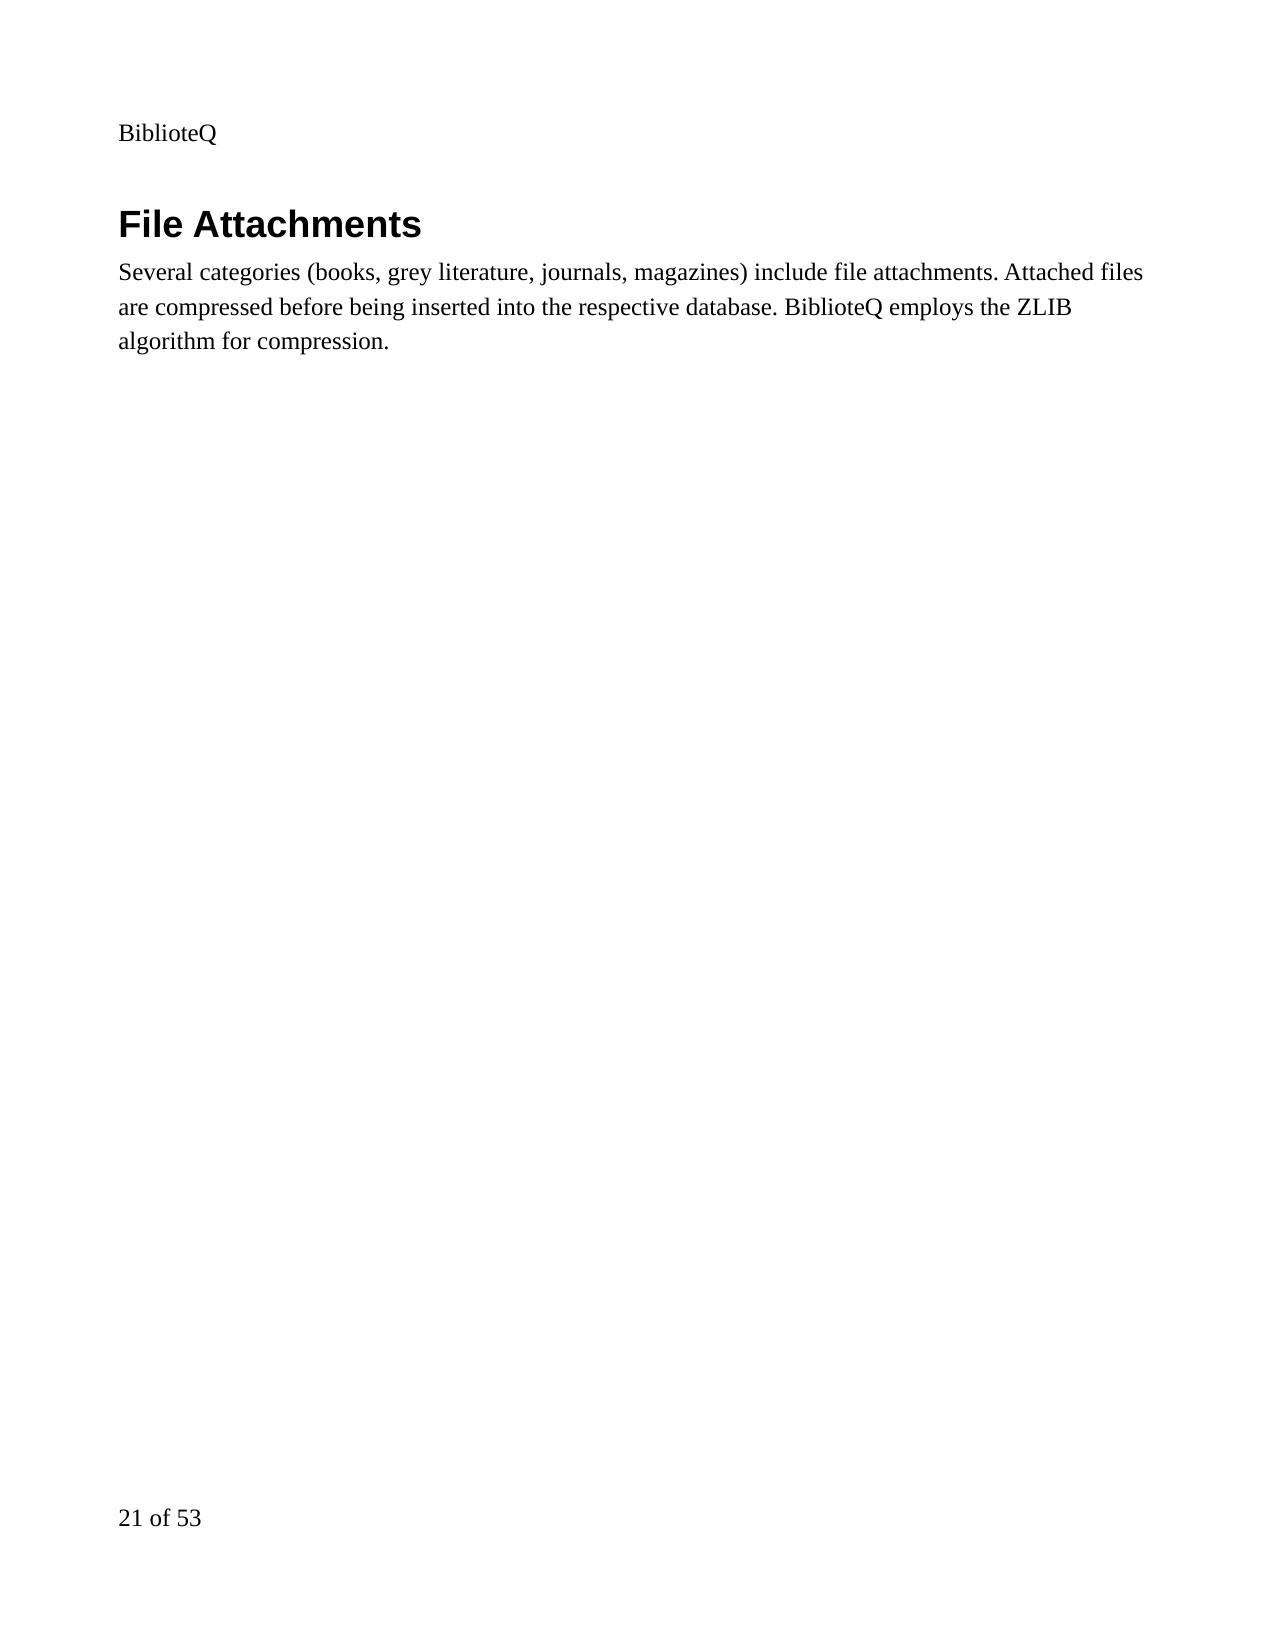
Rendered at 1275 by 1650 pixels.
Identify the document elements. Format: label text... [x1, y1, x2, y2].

subtitle File Attachments [118, 201, 1157, 245]
text Several categories (books, grey literature, journals, magazines) include file attachments. Attached files are compressed before being inserted into the respective database. BiblioteQ employs the ZLIB algorithm for compression. [118, 257, 1157, 355]
